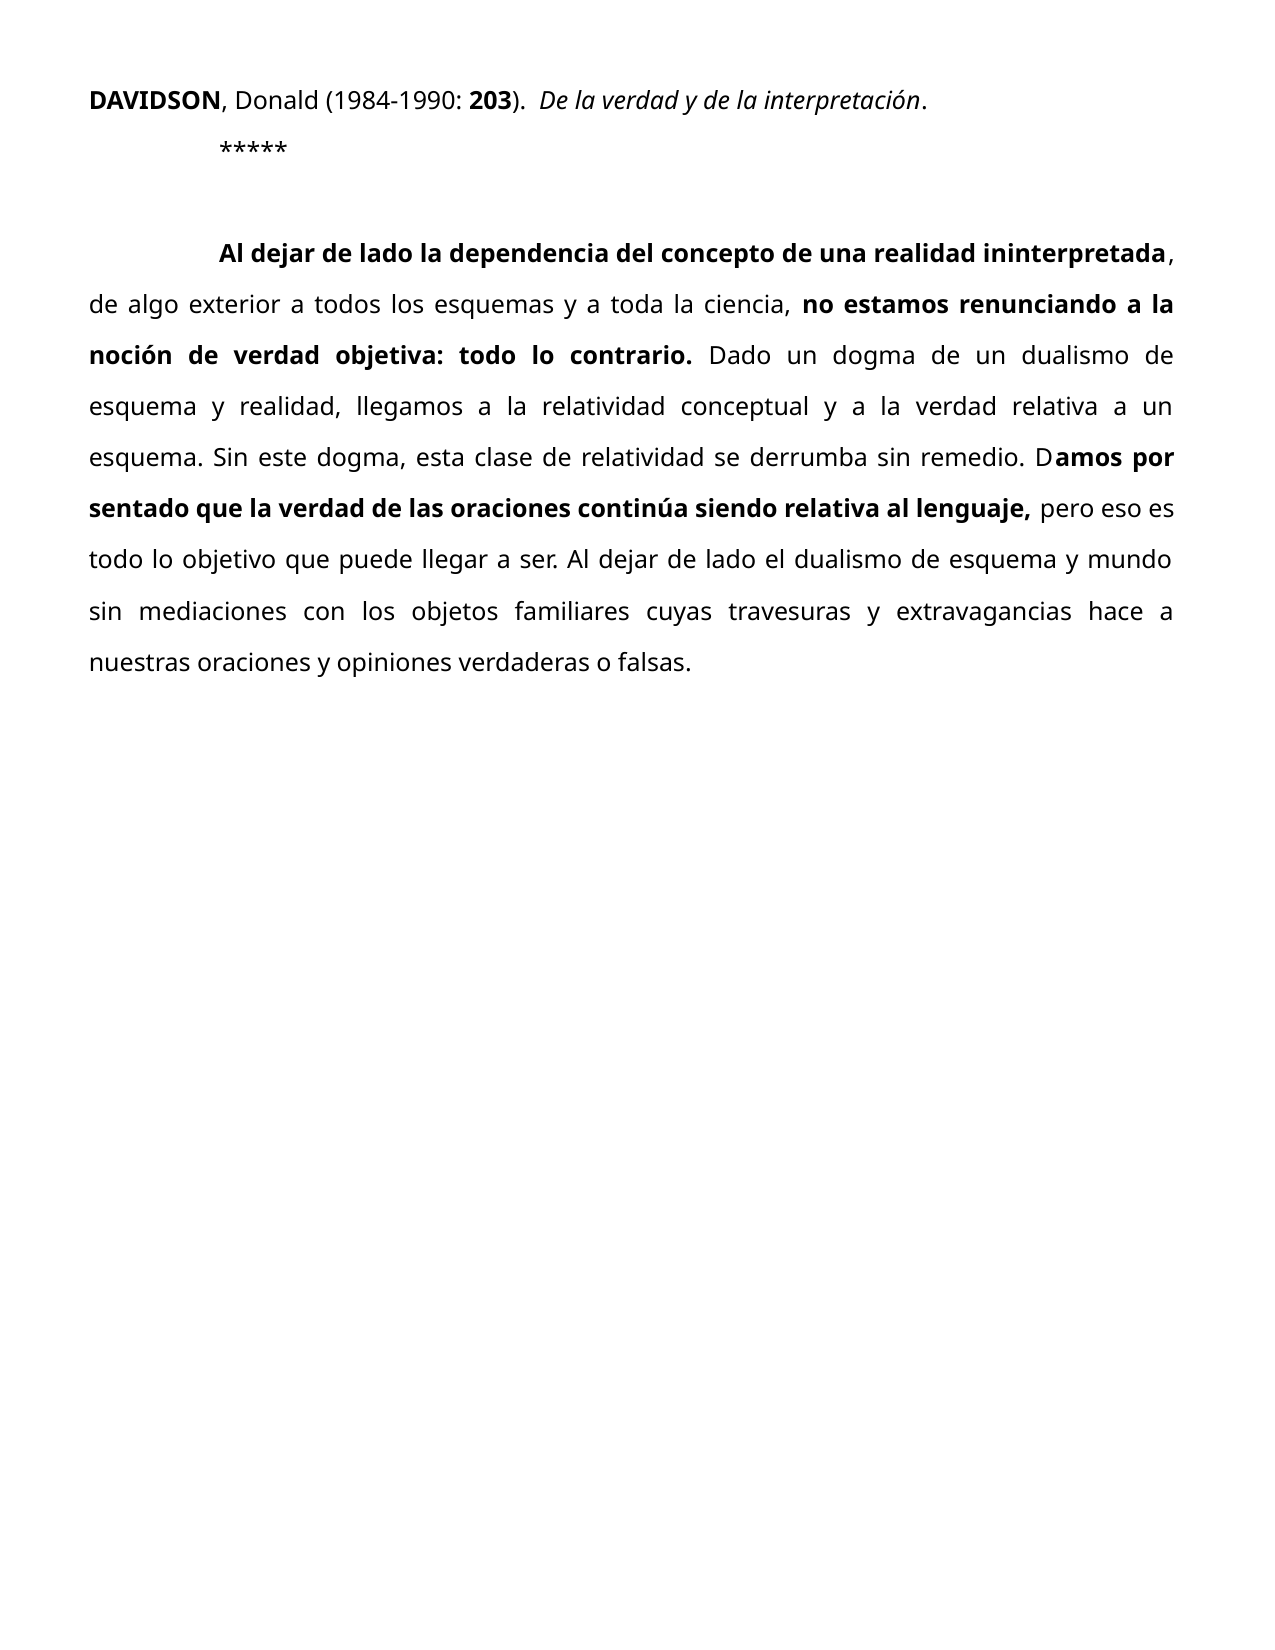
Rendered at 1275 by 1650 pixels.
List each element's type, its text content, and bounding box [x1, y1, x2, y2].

text Al dejar de lado la dependencia del concepto de una realidad ininterpretada, de algo exterior a todos los esquemas y a toda la ciencia, no estamos renunciando a la noción de verdad objetiva: todo lo contrario. Dado un dogma de un dualismo de esquema y realidad, llegamos a la relatividad conceptual y a la verdad relativa a un esquema. Sin este dogma, esta clase de relatividad se derrumba sin remedio. Damos por sentado que la verdad de las oraciones continúa siendo relativa al lenguaje, pero eso es todo lo objetivo que puede llegar a ser. Al dejar de lado el dualismo de esquema y mundo sin mediaciones con los objetos familiares cuyas travesuras y extravagancias hace a nuestras oraciones y opiniones verdaderas o falsas. [88, 236, 1174, 678]
text DAVIDSON, Donald (1984-1990: 203). De la verdad y de la interpretación. ***** [88, 83, 1174, 168]
